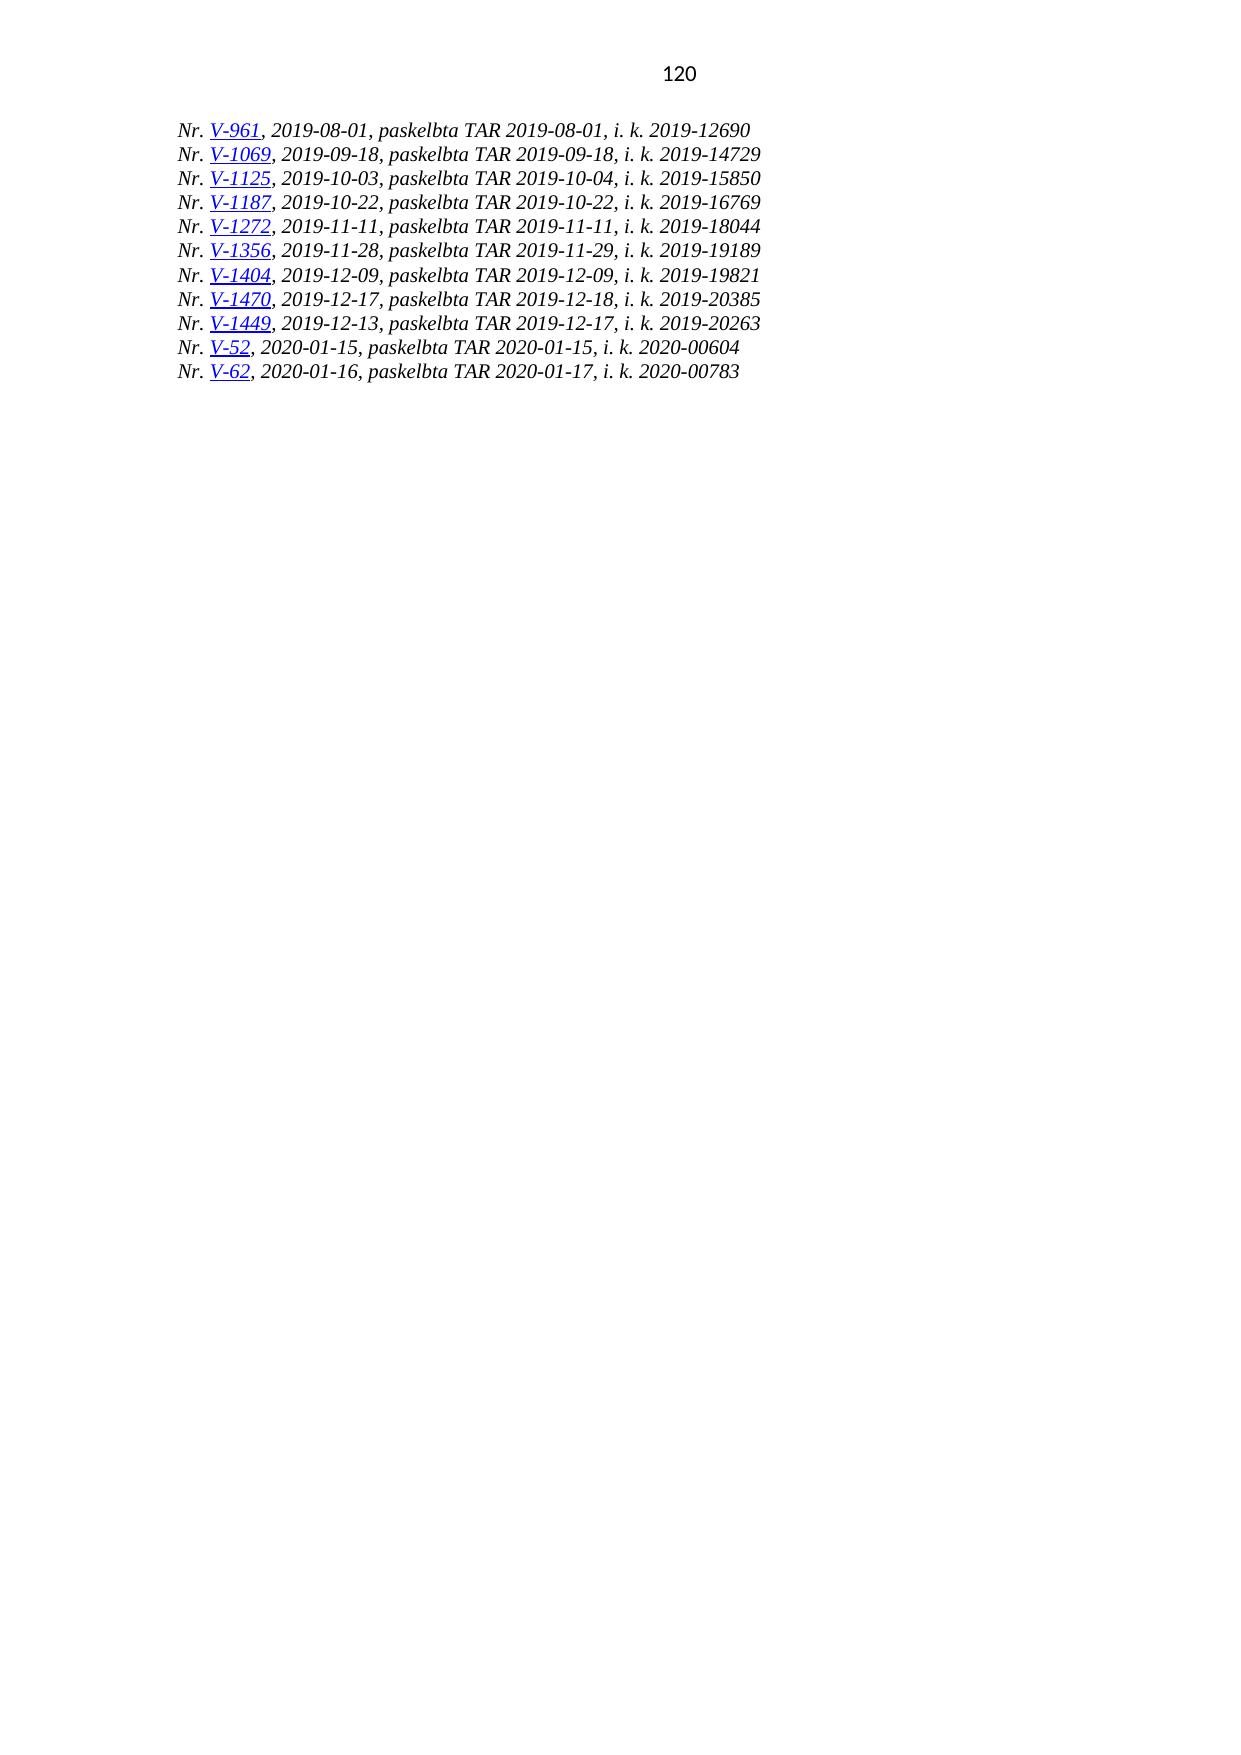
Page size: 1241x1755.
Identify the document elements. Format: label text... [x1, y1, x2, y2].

text Nr. V-961, 2019-08-01, paskelbta TAR 2019-08-01, i. k. 2019-12690 [177, 118, 1181, 142]
text Nr. V-1187, 2019-10-22, paskelbta TAR 2019-10-22, i. k. 2019-16769 [177, 190, 1181, 214]
text Nr. V-1125, 2019-10-03, paskelbta TAR 2019-10-04, i. k. 2019-15850 [177, 166, 1181, 190]
text Nr. V-1356, 2019-11-28, paskelbta TAR 2019-11-29, i. k. 2019-19189 [177, 238, 1181, 262]
text Nr. V-1404, 2019-12-09, paskelbta TAR 2019-12-09, i. k. 2019-19821 [177, 262, 1181, 287]
text Nr. V-1449, 2019-12-13, paskelbta TAR 2019-12-17, i. k. 2019-20263 [177, 311, 1181, 335]
text Nr. V-62, 2020-01-16, paskelbta TAR 2020-01-17, i. k. 2020-00783 [177, 359, 1181, 383]
text Nr. V-1069, 2019-09-18, paskelbta TAR 2019-09-18, i. k. 2019-14729 [177, 142, 1181, 166]
text Nr. V-1272, 2019-11-11, paskelbta TAR 2019-11-11, i. k. 2019-18044 [177, 214, 1181, 238]
text Nr. V-52, 2020-01-15, paskelbta TAR 2020-01-15, i. k. 2020-00604 [177, 335, 1181, 359]
text Nr. V-1470, 2019-12-17, paskelbta TAR 2019-12-18, i. k. 2019-20385 [177, 287, 1181, 311]
